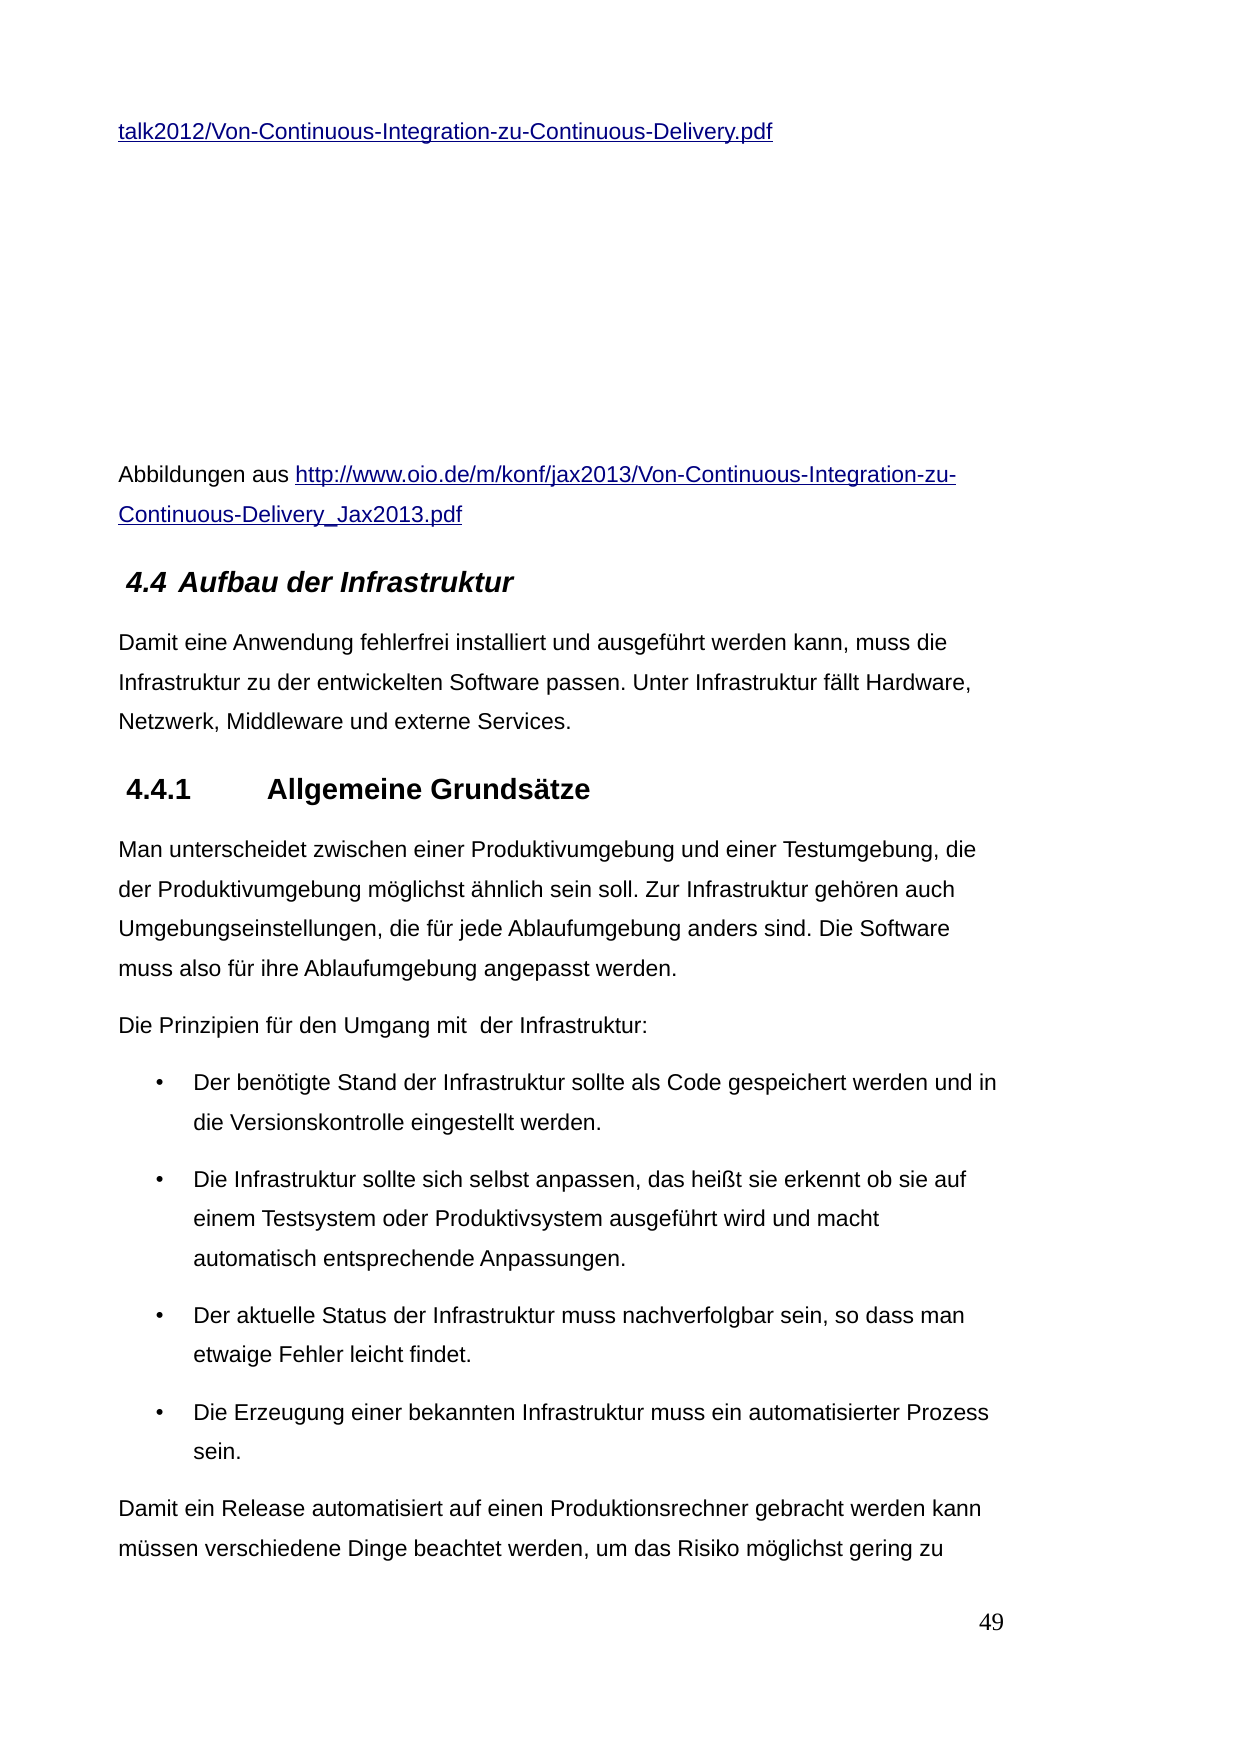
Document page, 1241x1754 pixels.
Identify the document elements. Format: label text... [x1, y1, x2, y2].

list Der benötigte Stand der Infrastruktur sollte als Code gespeichert werden und in die Versionskontrolle eingestellt werden. [156, 1069, 1004, 1135]
list Der aktuelle Status der Infrastruktur muss nachverfolgbar sein, so dass man etwaige Fehler leicht findet. [156, 1302, 1004, 1368]
subtitle Aufbau der Infrastruktur [118, 565, 1004, 599]
text Damit eine Anwendung fehlerfrei installiert und ausgeführt werden kann, muss die Infrastruktur zu der entwickelten Software passen. Unter Infrastruktur fällt Hardware, Netzwerk, Middleware und externe Services. [118, 629, 1004, 734]
text talk2012/Von-Continuous-Integration-zu-Continuous-Delivery.pdf [118, 118, 1004, 144]
text Damit ein Release automatisiert auf einen Produktionsrechner gebracht werden kann müssen verschiedene Dinge beachtet werden, um das Risiko möglichst gering zu [118, 1495, 1004, 1561]
list Die Infrastruktur sollte sich selbst anpassen, das heißt sie erkennt ob sie auf einem Testsystem oder Produktivsystem ausgeführt wird und macht automatisch entsprechende Anpassungen. [156, 1166, 1004, 1271]
list Die Erzeugung einer bekannten Infrastruktur muss ein automatisierter Prozess sein. [156, 1398, 1004, 1464]
text Man unterscheidet zwischen einer Produktivumgebung und einer Testumgebung, die der Produktivumgebung möglichst ähnlich sein soll. Zur Infrastruktur gehören auch Umgebungseinstellungen, die für jede Ablaufumgebung anders sind. Die Software muss also für ihre Ablaufumgebung angepasst werden. [118, 836, 1004, 981]
text Abbildungen aus http://www.oio.de/m/konf/jax2013/Von-Continuous-Integration-zu-Continuous-Delivery_Jax2013.pdf [118, 461, 1004, 527]
subtitle Allgemeine Grundsätze [118, 772, 1004, 806]
text Die Prinzipien für den Umgang mit der Infrastruktur: [118, 1012, 1004, 1038]
